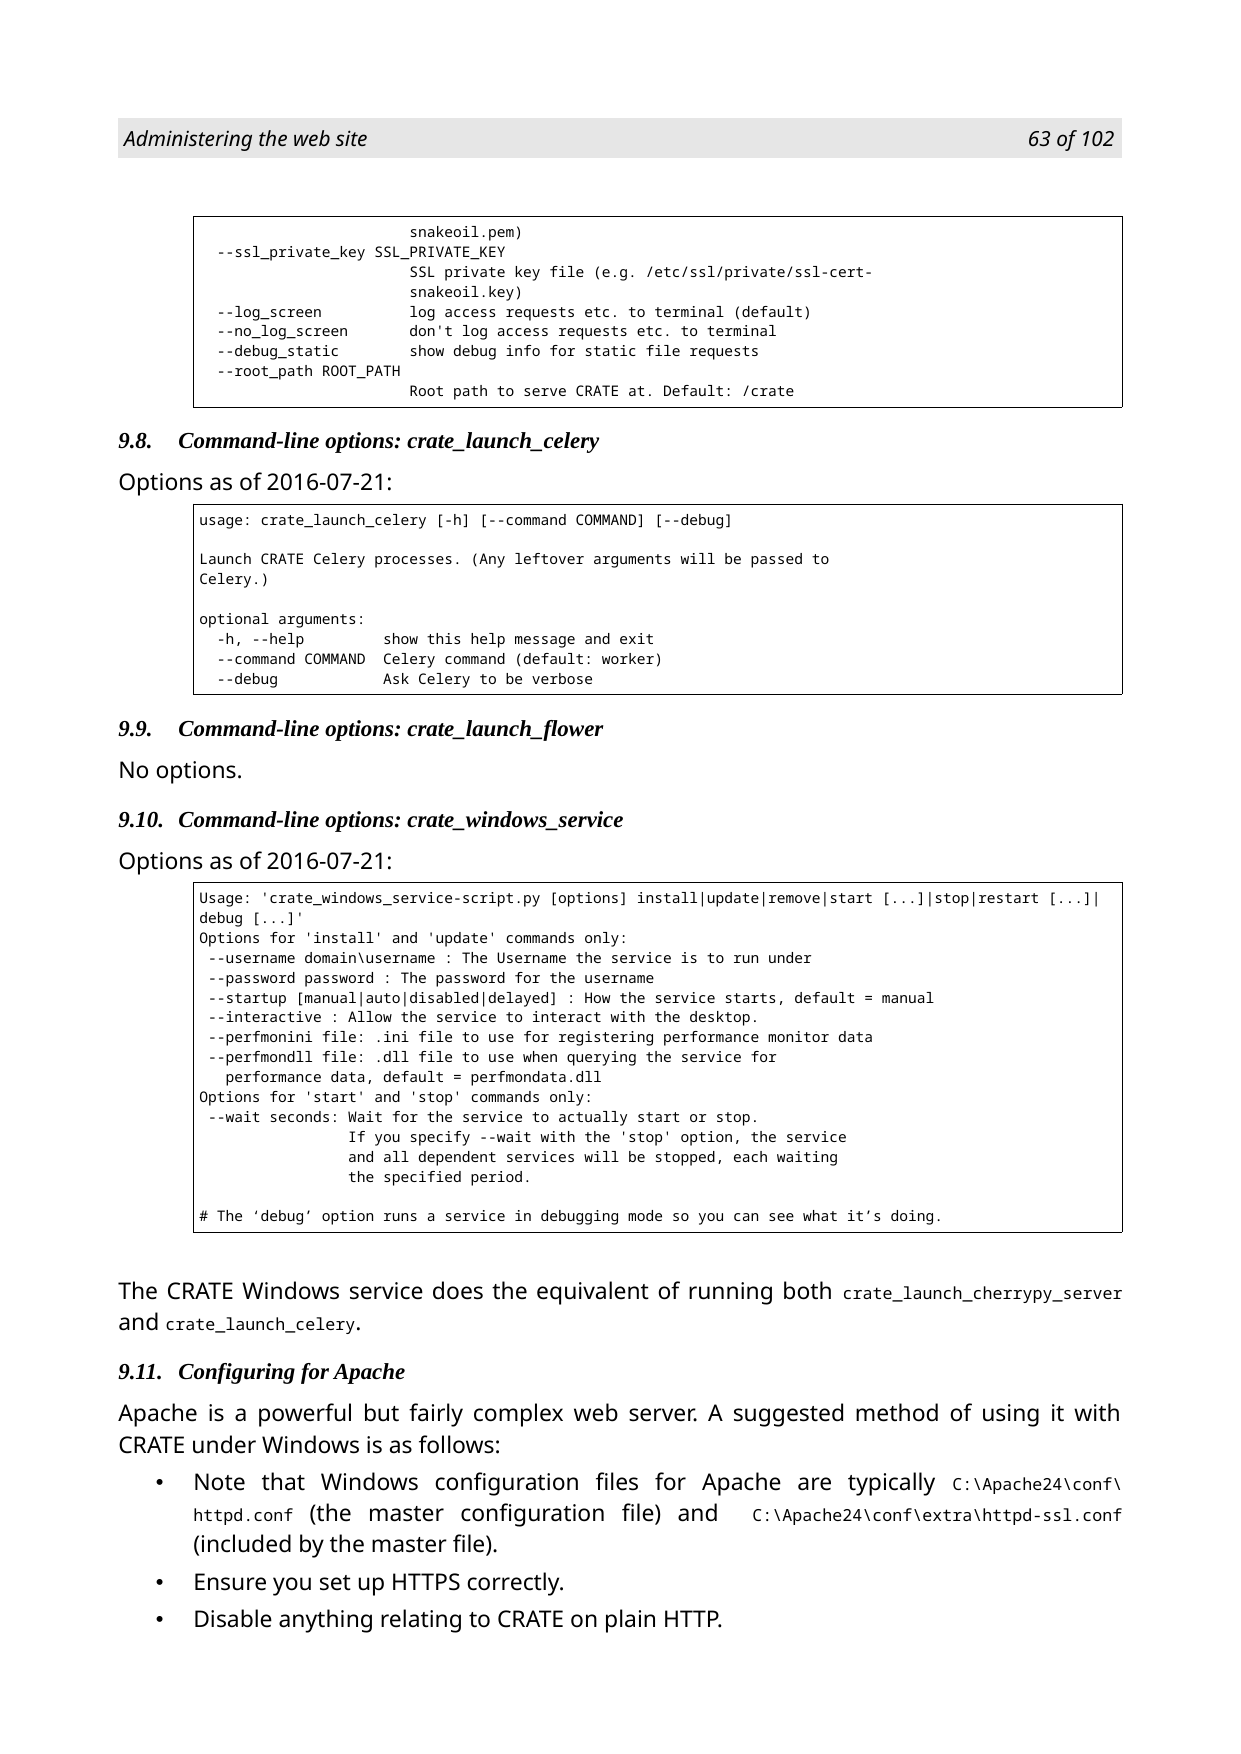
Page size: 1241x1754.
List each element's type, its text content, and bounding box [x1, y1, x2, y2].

text Options as of 2016-07-21: [118, 466, 1122, 498]
table_header usage: crate_launch_celery [-h] [--command COMMAND] [--debug] Launch CRATE Celery processes. (Any leftover arguments will be passed to Celery.) optional arguments: -h, --help show this help message and exit --command COMMAND Celery command (default: worker) --debug Ask Celery to be verbose [194, 505, 1122, 694]
subtitle Command-line options: crate_windows_service [118, 806, 1122, 832]
subtitle Command-line options: crate_launch_flower [118, 715, 1122, 741]
table_header Usage: 'crate_windows_service-script.py [options] install|update|remove|start [...]|stop|restart [...]|debug [...]' Options for 'install' and 'update' commands only: --username domain\username : The Username the service is to run under --password password : The password for the username --startup [manual|auto|disabled|delayed] : How the service starts, default = manual --interactive : Allow the service to interact with the desktop. --perfmonini file: .ini file to use for registering performance monitor data --perfmondll file: .dll file to use when querying the service for performance data, default = perfmondata.dll Options for 'start' and 'stop' commands only: --wait seconds: Wait for the service to actually start or stop. If you specify --wait with the 'stop' option, the service and all dependent services will be stopped, each waiting the specified period. # The ‘debug’ option runs a service in debugging mode so you can see what it’s doing. [194, 883, 1122, 1232]
subtitle Command-line options: crate_launch_celery [118, 427, 1122, 454]
list Ensure you set up HTTPS correctly. [156, 1565, 1122, 1597]
list Note that Windows configuration files for Apache are typically C:\Apache24\conf\httpd.conf (the master configuration file) and C:\Apache24\conf\extra\httpd-ssl.conf (included by the master file). [156, 1466, 1122, 1559]
text Apache is a powerful but fairly complex web server. A suggested method of using it with CRATE under Windows is as follows: [118, 1397, 1122, 1460]
list Disable anything relating to CRATE on plain HTTP. [156, 1603, 1122, 1634]
text The CRATE Windows service does the equivalent of running both crate_launch_cherrypy_server and crate_launch_celery. [118, 1275, 1122, 1338]
text No options. [118, 754, 1122, 785]
table_header snakeoil.pem) --ssl_private_key SSL_PRIVATE_KEY SSL private key file (e.g. /etc/ssl/private/ssl-cert- snakeoil.key) --log_screen log access requests etc. to terminal (default) --no_log_screen don't log access requests etc. to terminal --debug_static show debug info for static file requests --root_path ROOT_PATH Root path to serve CRATE at. Default: /crate [194, 217, 1122, 407]
subtitle Configuring for Apache [118, 1358, 1122, 1385]
text Options as of 2016-07-21: [118, 845, 1122, 876]
